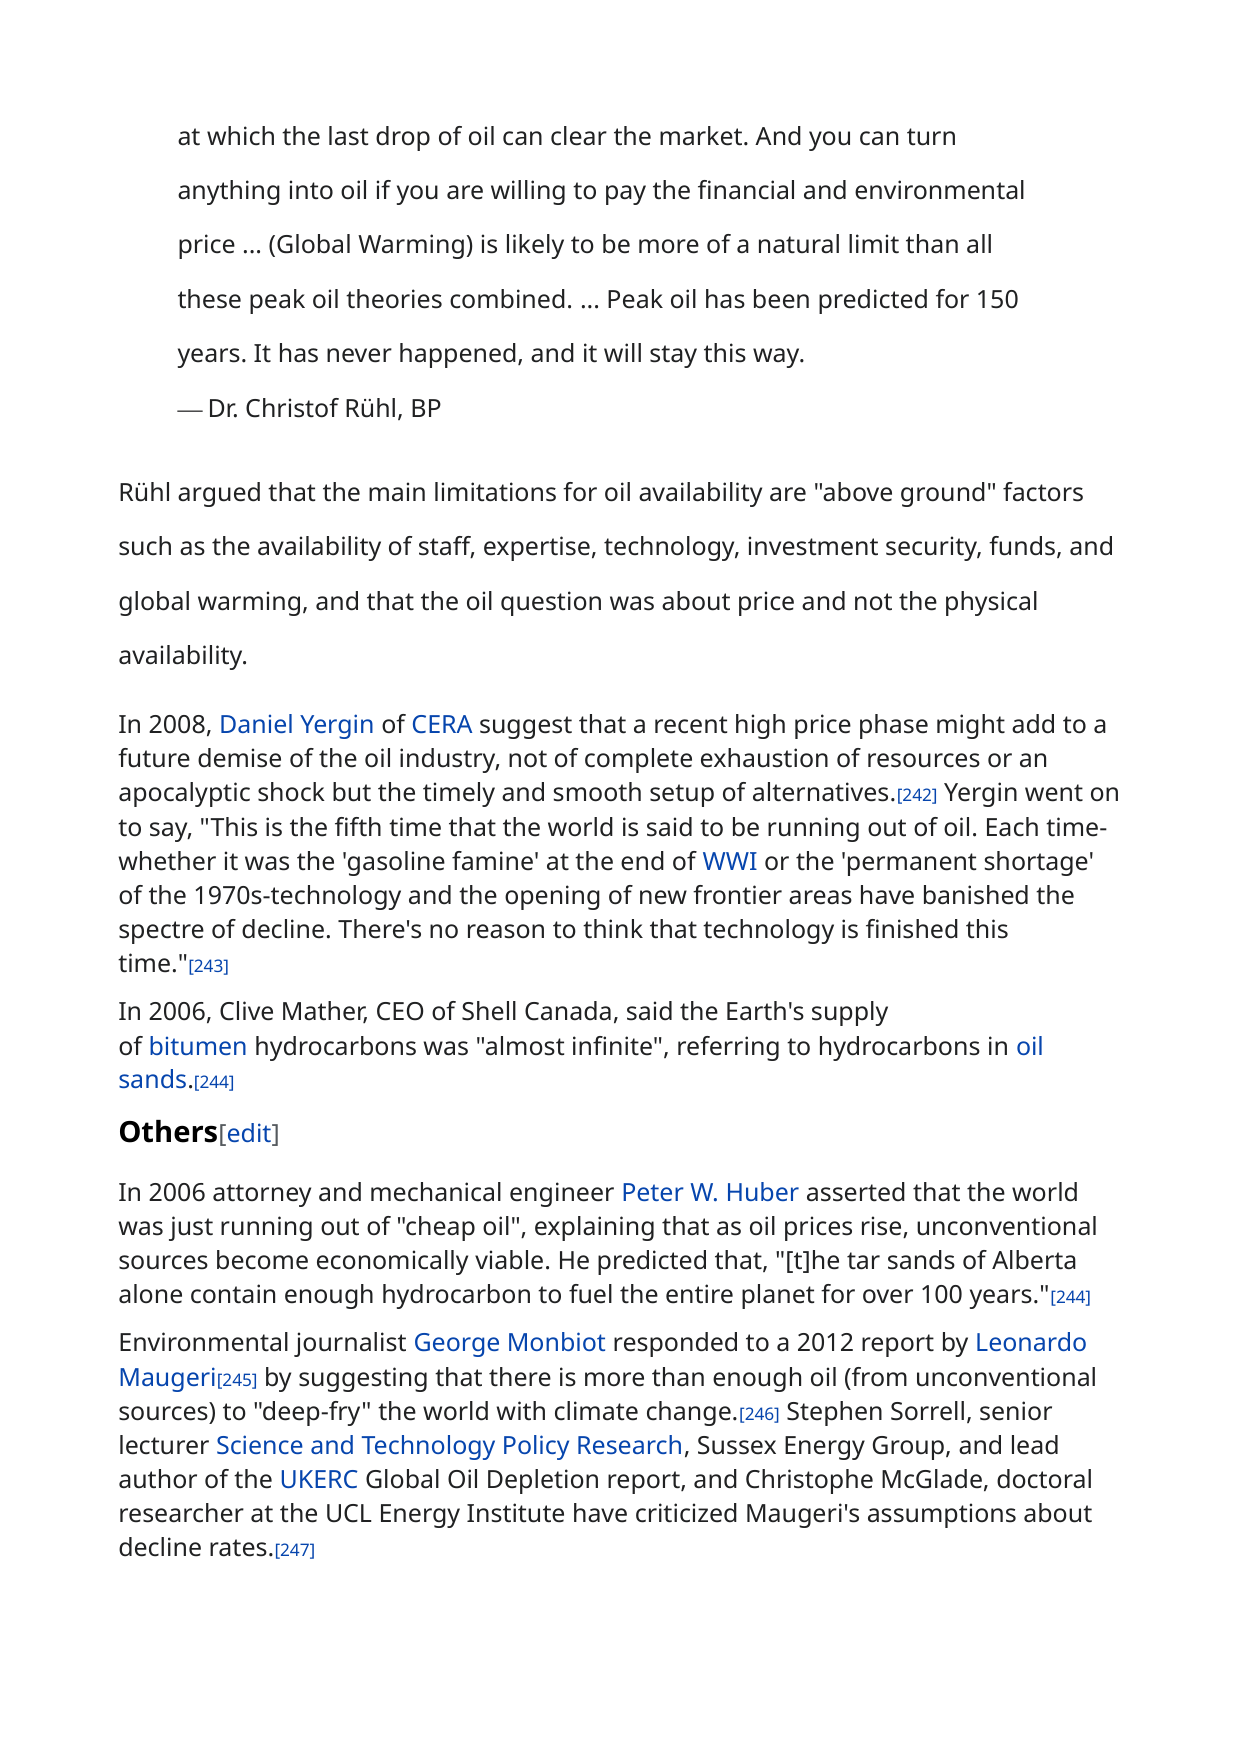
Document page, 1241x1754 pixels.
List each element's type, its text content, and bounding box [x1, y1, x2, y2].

text Environmental journalist George Monbiot responded to a 2012 report by Leonardo Maugeri[245] by suggesting that there is more than enough oil (from unconventional sources) to "deep-fry" the world with climate change.[246] Stephen Sorrell, senior lecturer Science and Technology Policy Research, Sussex Energy Group, and lead author of the UKERC Global Oil Depletion report, and Christophe McGlade, doctoral researcher at the UCL Energy Institute have criticized Maugeri's assumptions about decline rates.[247] [118, 1325, 1122, 1563]
text In 2006, Clive Mather, CEO of Shell Canada, said the Earth's supply of bitumen hydrocarbons was "almost infinite", referring to hydrocarbons in oil sands.[244] [118, 994, 1122, 1096]
text — Dr. Christof Rühl, BP [177, 391, 1063, 424]
text In 2008, Daniel Yergin of CERA suggest that a recent high price phase might add to a future demise of the oil industry, not of complete exhaustion of resources or an apocalyptic shock but the timely and smooth setup of alternatives.[242] Yergin went on to say, "This is the fifth time that the world is said to be running out of oil. Each time-whether it was the 'gasoline famine' at the end of WWI or the 'permanent shortage' of the 1970s-technology and the opening of new frontier areas have banished the spectre of decline. There's no reason to think that technology is finished this time."[243] [118, 707, 1122, 979]
subtitle Others[edit] [118, 1111, 1122, 1151]
text Rühl argued that the main limitations for oil availability are "above ground" factors such as the availability of staff, expertise, technology, investment security, funds, and global warming, and that the oil question was about price and not the physical availability. [118, 474, 1122, 672]
text In 2006 attorney and mechanical engineer Peter W. Huber asserted that the world was just running out of "cheap oil", explaining that as oil prices rise, unconventional sources become economically viable. He predicted that, "[t]he tar sands of Alberta alone contain enough hydrocarbon to fuel the entire planet for over 100 years."[244] [118, 1174, 1122, 1311]
text at which the last drop of oil can clear the market. And you can turn anything into oil if you are willing to pay the financial and environmental price ... (Global Warming) is likely to be more of a natural limit than all these peak oil theories combined. ... Peak oil has been predicted for 150 years. It has never happened, and it will stay this way. [177, 118, 1063, 370]
